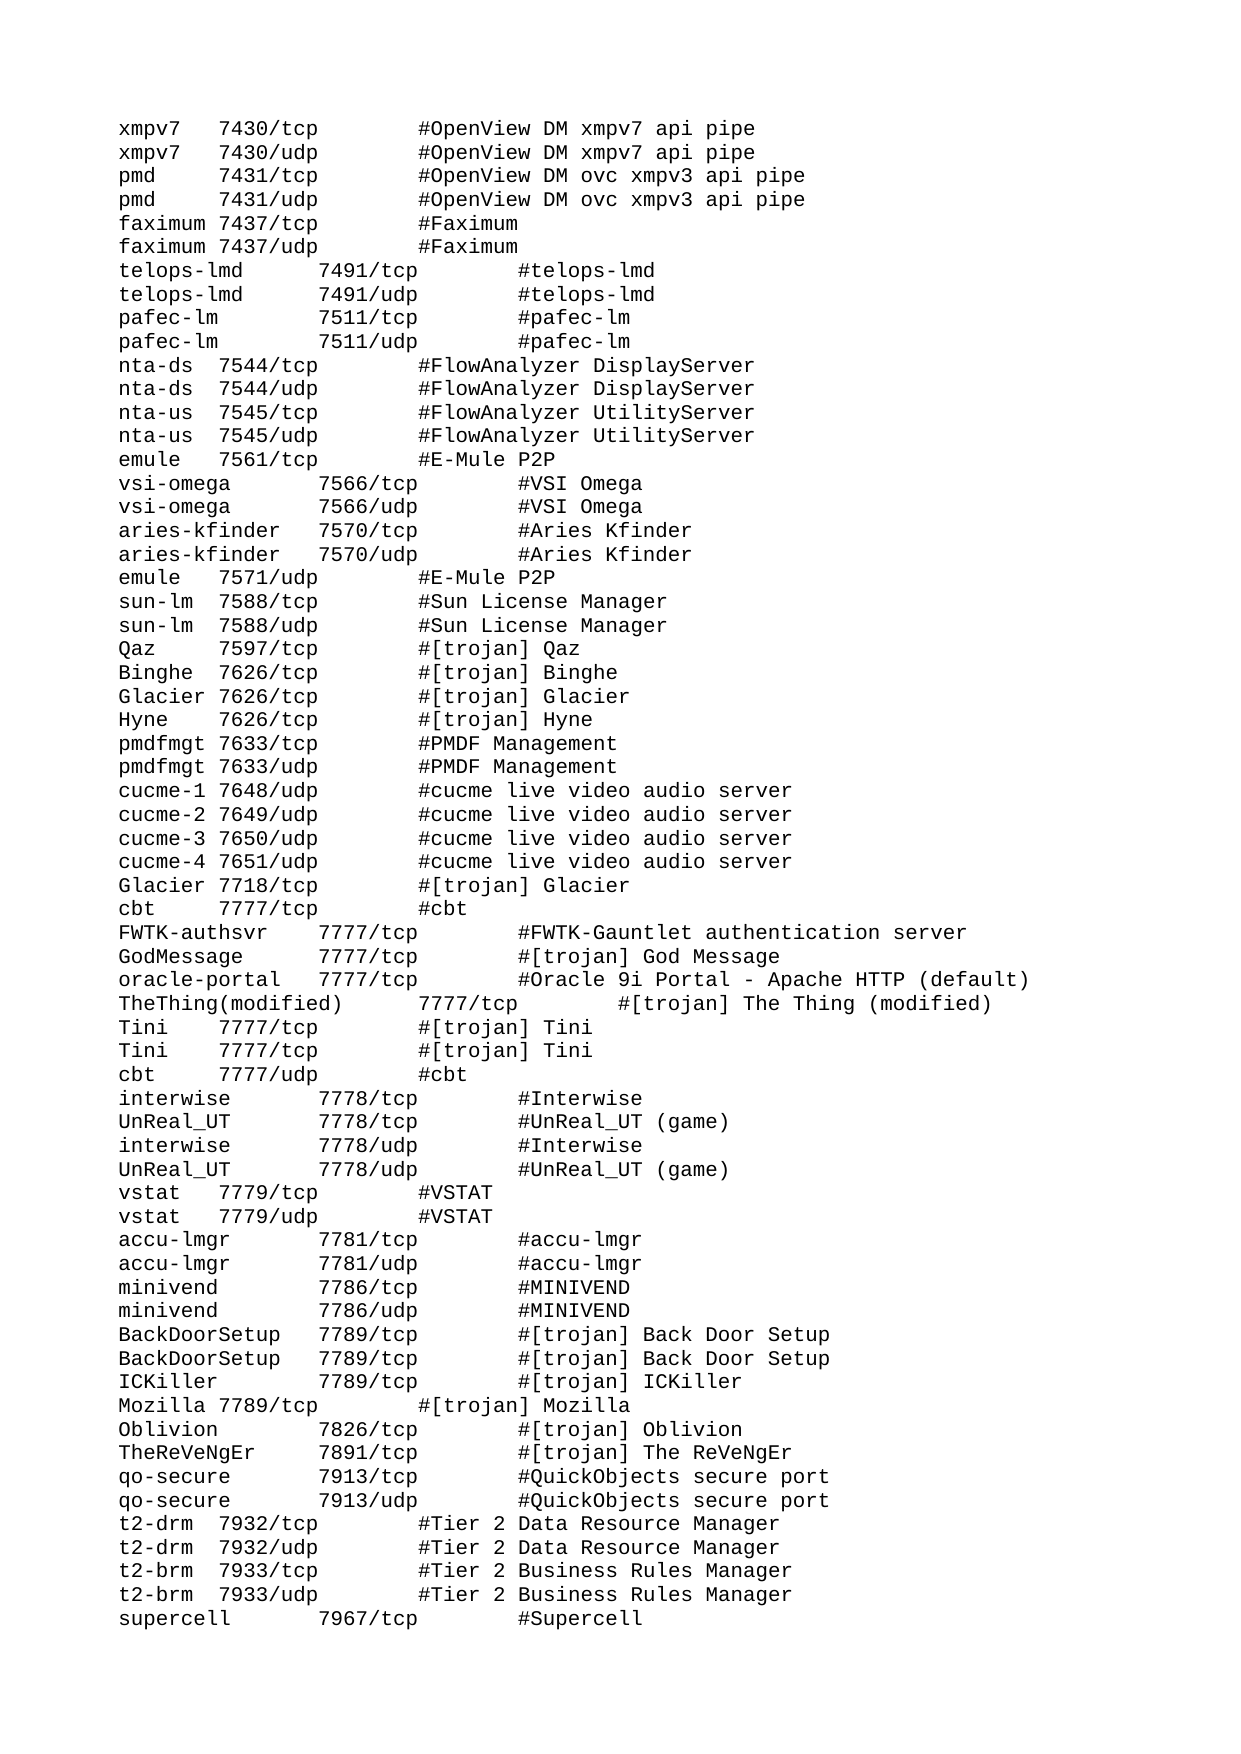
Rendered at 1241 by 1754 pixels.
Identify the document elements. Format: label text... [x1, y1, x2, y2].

text Mozilla 7789/tcp #[trojan] Mozilla [118, 1395, 1122, 1419]
text GodMessage 7777/tcp #[trojan] God Message [118, 946, 1122, 969]
text telops-lmd 7491/udp #telops-lmd [118, 284, 1122, 307]
text pmd 7431/tcp #OpenView DM ovc xmpv3 api pipe [118, 165, 1122, 189]
text cbt 7777/udp #cbt [118, 1064, 1122, 1088]
text Tini 7777/tcp #[trojan] Tini [118, 1040, 1122, 1064]
text emule 7561/tcp #E-Mule P2P [118, 449, 1122, 473]
text pmdfmgt 7633/udp #PMDF Management [118, 757, 1122, 780]
text minivend 7786/tcp #MINIVEND [118, 1277, 1122, 1300]
text t2-brm 7933/udp #Tier 2 Business Rules Manager [118, 1584, 1122, 1608]
text vsi-omega 7566/tcp #VSI Omega [118, 473, 1122, 496]
text accu-lmgr 7781/tcp #accu-lmgr [118, 1229, 1122, 1253]
text ICKiller 7789/tcp #[trojan] ICKiller [118, 1371, 1122, 1395]
text Glacier 7626/tcp #[trojan] Glacier [118, 686, 1122, 709]
text supercell 7967/tcp #Supercell [118, 1608, 1122, 1631]
text accu-lmgr 7781/udp #accu-lmgr [118, 1253, 1122, 1277]
text cucme-4 7651/udp #cucme live video audio server [118, 851, 1122, 875]
text interwise 7778/udp #Interwise [118, 1135, 1122, 1158]
text vstat 7779/tcp #VSTAT [118, 1182, 1122, 1206]
text interwise 7778/tcp #Interwise [118, 1088, 1122, 1111]
text Qaz 7597/tcp #[trojan] Qaz [118, 638, 1122, 662]
text TheThing(modified) 7777/tcp #[trojan] The Thing (modified) [118, 993, 1122, 1017]
text faximum 7437/udp #Faximum [118, 236, 1122, 260]
text telops-lmd 7491/tcp #telops-lmd [118, 260, 1122, 284]
text nta-ds 7544/tcp #FlowAnalyzer DisplayServer [118, 354, 1122, 378]
text pmd 7431/udp #OpenView DM ovc xmpv3 api pipe [118, 189, 1122, 213]
text t2-drm 7932/udp #Tier 2 Data Resource Manager [118, 1537, 1122, 1561]
text nta-us 7545/tcp #FlowAnalyzer UtilityServer [118, 402, 1122, 426]
text xmpv7 7430/tcp #OpenView DM xmpv7 api pipe [118, 118, 1122, 142]
text cbt 7777/tcp #cbt [118, 898, 1122, 922]
text vstat 7779/udp #VSTAT [118, 1206, 1122, 1229]
text TheReVeNgEr 7891/tcp #[trojan] The ReVeNgEr [118, 1442, 1122, 1466]
text xmpv7 7430/udp #OpenView DM xmpv7 api pipe [118, 142, 1122, 165]
text UnReal_UT 7778/tcp #UnReal_UT (game) [118, 1111, 1122, 1135]
text aries-kfinder 7570/udp #Aries Kfinder [118, 544, 1122, 567]
text cucme-2 7649/udp #cucme live video audio server [118, 804, 1122, 827]
text sun-lm 7588/tcp #Sun License Manager [118, 591, 1122, 615]
text FWTK-authsvr 7777/tcp #FWTK-Gauntlet authentication server [118, 922, 1122, 946]
text Oblivion 7826/tcp #[trojan] Oblivion [118, 1419, 1122, 1442]
text t2-brm 7933/tcp #Tier 2 Business Rules Manager [118, 1561, 1122, 1584]
text nta-us 7545/udp #FlowAnalyzer UtilityServer [118, 426, 1122, 449]
text faximum 7437/tcp #Faximum [118, 213, 1122, 236]
text pafec-lm 7511/tcp #pafec-lm [118, 307, 1122, 331]
text vsi-omega 7566/udp #VSI Omega [118, 496, 1122, 520]
text Hyne 7626/tcp #[trojan] Hyne [118, 709, 1122, 733]
text pmdfmgt 7633/tcp #PMDF Management [118, 733, 1122, 757]
text UnReal_UT 7778/udp #UnReal_UT (game) [118, 1158, 1122, 1182]
text qo-secure 7913/udp #QuickObjects secure port [118, 1489, 1122, 1513]
text pafec-lm 7511/udp #pafec-lm [118, 331, 1122, 354]
text Tini 7777/tcp #[trojan] Tini [118, 1017, 1122, 1040]
text aries-kfinder 7570/tcp #Aries Kfinder [118, 520, 1122, 544]
text BackDoorSetup 7789/tcp #[trojan] Back Door Setup [118, 1348, 1122, 1371]
text qo-secure 7913/tcp #QuickObjects secure port [118, 1466, 1122, 1489]
text emule 7571/udp #E-Mule P2P [118, 567, 1122, 591]
text cucme-1 7648/udp #cucme live video audio server [118, 780, 1122, 804]
text oracle-portal 7777/tcp #Oracle 9i Portal - Apache HTTP (default) [118, 969, 1122, 993]
text sun-lm 7588/udp #Sun License Manager [118, 615, 1122, 638]
text nta-ds 7544/udp #FlowAnalyzer DisplayServer [118, 378, 1122, 402]
text minivend 7786/udp #MINIVEND [118, 1300, 1122, 1324]
text BackDoorSetup 7789/tcp #[trojan] Back Door Setup [118, 1324, 1122, 1348]
text cucme-3 7650/udp #cucme live video audio server [118, 827, 1122, 851]
text Glacier 7718/tcp #[trojan] Glacier [118, 875, 1122, 898]
text Binghe 7626/tcp #[trojan] Binghe [118, 662, 1122, 686]
text t2-drm 7932/tcp #Tier 2 Data Resource Manager [118, 1513, 1122, 1537]
